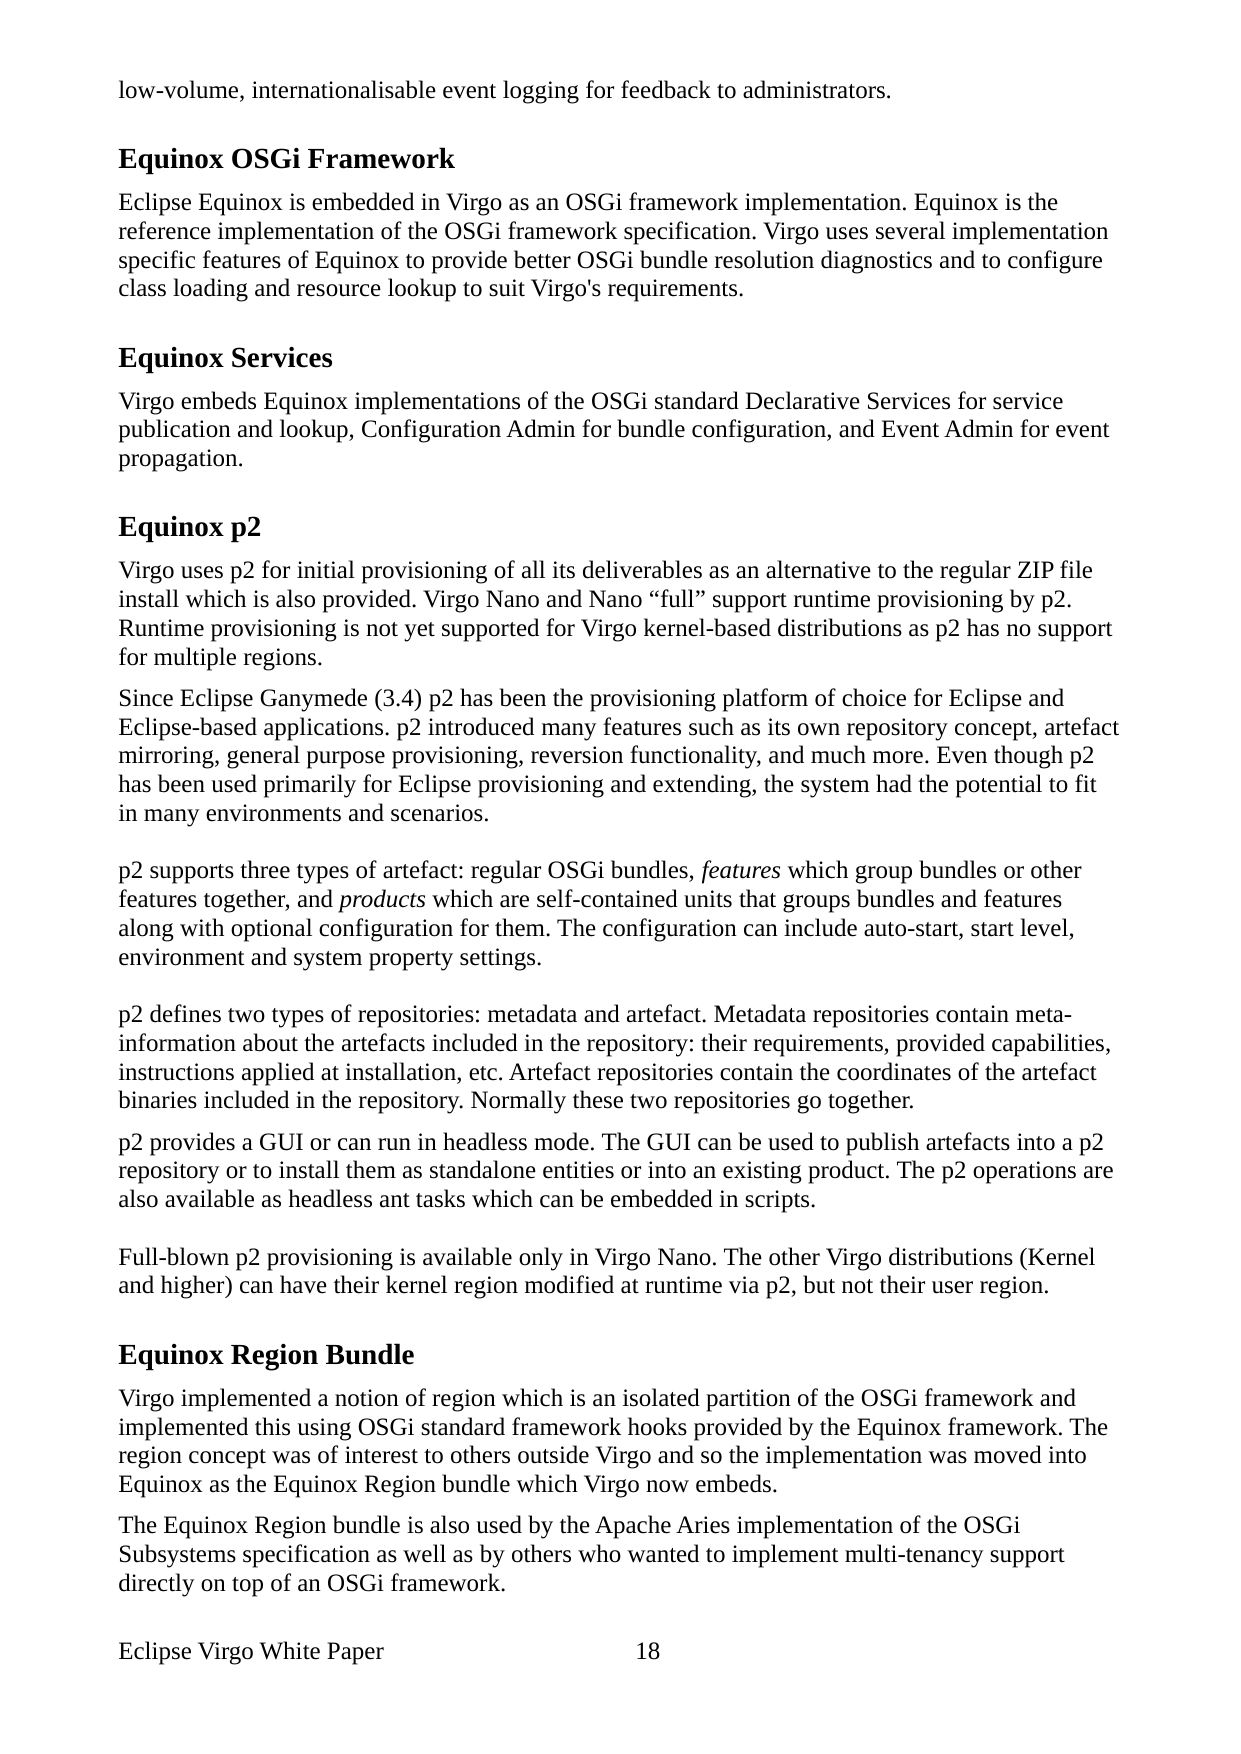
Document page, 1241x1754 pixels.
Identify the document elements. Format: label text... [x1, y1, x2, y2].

subtitle Equinox Services [118, 340, 1122, 373]
text Virgo embeds Equinox implementations of the OSGi standard Declarative Services for service publication and lookup, Configuration Admin for bundle configuration, and Event Admin for event propagation. [118, 386, 1122, 472]
text p2 provides a GUI or can run in headless mode. The GUI can be used to publish artefacts into a p2 repository or to install them as standalone entities or into an existing product. The p2 operations are also available as headless ant tasks which can be embedded in scripts. [118, 1127, 1122, 1213]
text Full-blown p2 provisioning is available only in Virgo Nano. The other Virgo distributions (Kernel and higher) can have their kernel region modified at runtime via p2, but not their user region. [118, 1242, 1122, 1299]
text Virgo implemented a notion of region which is an isolated partition of the OSGi framework and implemented this using OSGi standard framework hooks provided by the Equinox framework. The region concept was of interest to others outside Virgo and so the implementation was moved into Equinox as the Equinox Region bundle which Virgo now embeds. [118, 1383, 1122, 1498]
text p2 supports three types of artefact: regular OSGi bundles, features which group bundles or other features together, and products which are self-contained units that groups bundles and features along with optional configuration for them. The configuration can include auto-start, start level, environment and system property settings. [118, 856, 1122, 971]
subtitle Equinox p2 [118, 509, 1122, 543]
text The Equinox Region bundle is also used by the Apache Aries implementation of the OSGi Subsystems specification as well as by others who wanted to implement multi-tenancy support directly on top of an OSGi framework. [118, 1510, 1122, 1597]
text Virgo uses p2 for initial provisioning of all its deliverables as an alternative to the regular ZIP file install which is also provided. Virgo Nano and Nano “full” support runtime provisioning by p2. Runtime provisioning is not yet supported for Virgo kernel-based distributions as p2 has no support for multiple regions. [118, 556, 1122, 671]
text p2 defines two types of repositories: metadata and artefact. Metadata repositories contain meta-information about the artefacts included in the repository: their requirements, provided capabilities, instructions applied at installation, etc. Artefact repositories contain the coordinates of the artefact binaries included in the repository. Normally these two repositories go together. [118, 999, 1122, 1114]
subtitle Equinox OSGi Framework [118, 141, 1122, 175]
text low-volume, internationalisable event logging for feedback to administrators. [118, 75, 1122, 104]
text Eclipse Equinox is embedded in Virgo as an OSGi framework implementation. Equinox is the reference implementation of the OSGi framework specification. Virgo uses several implementation specific features of Equinox to provide better OSGi bundle resolution diagnostics and to configure class loading and resource lookup to suit Virgo's requirements. [118, 187, 1122, 302]
subtitle Equinox Region Bundle [118, 1337, 1122, 1370]
text Since Eclipse Ganymede (3.4) p2 has been the provisioning platform of choice for Eclipse and Eclipse-based applications. p2 introduced many features such as its own repository concept, artefact mirroring, general purpose provisioning, reversion functionality, and much more. Even though p2 has been used primarily for Eclipse provisioning and extending, the system had the potential to fit in many environments and scenarios. [118, 683, 1122, 827]
